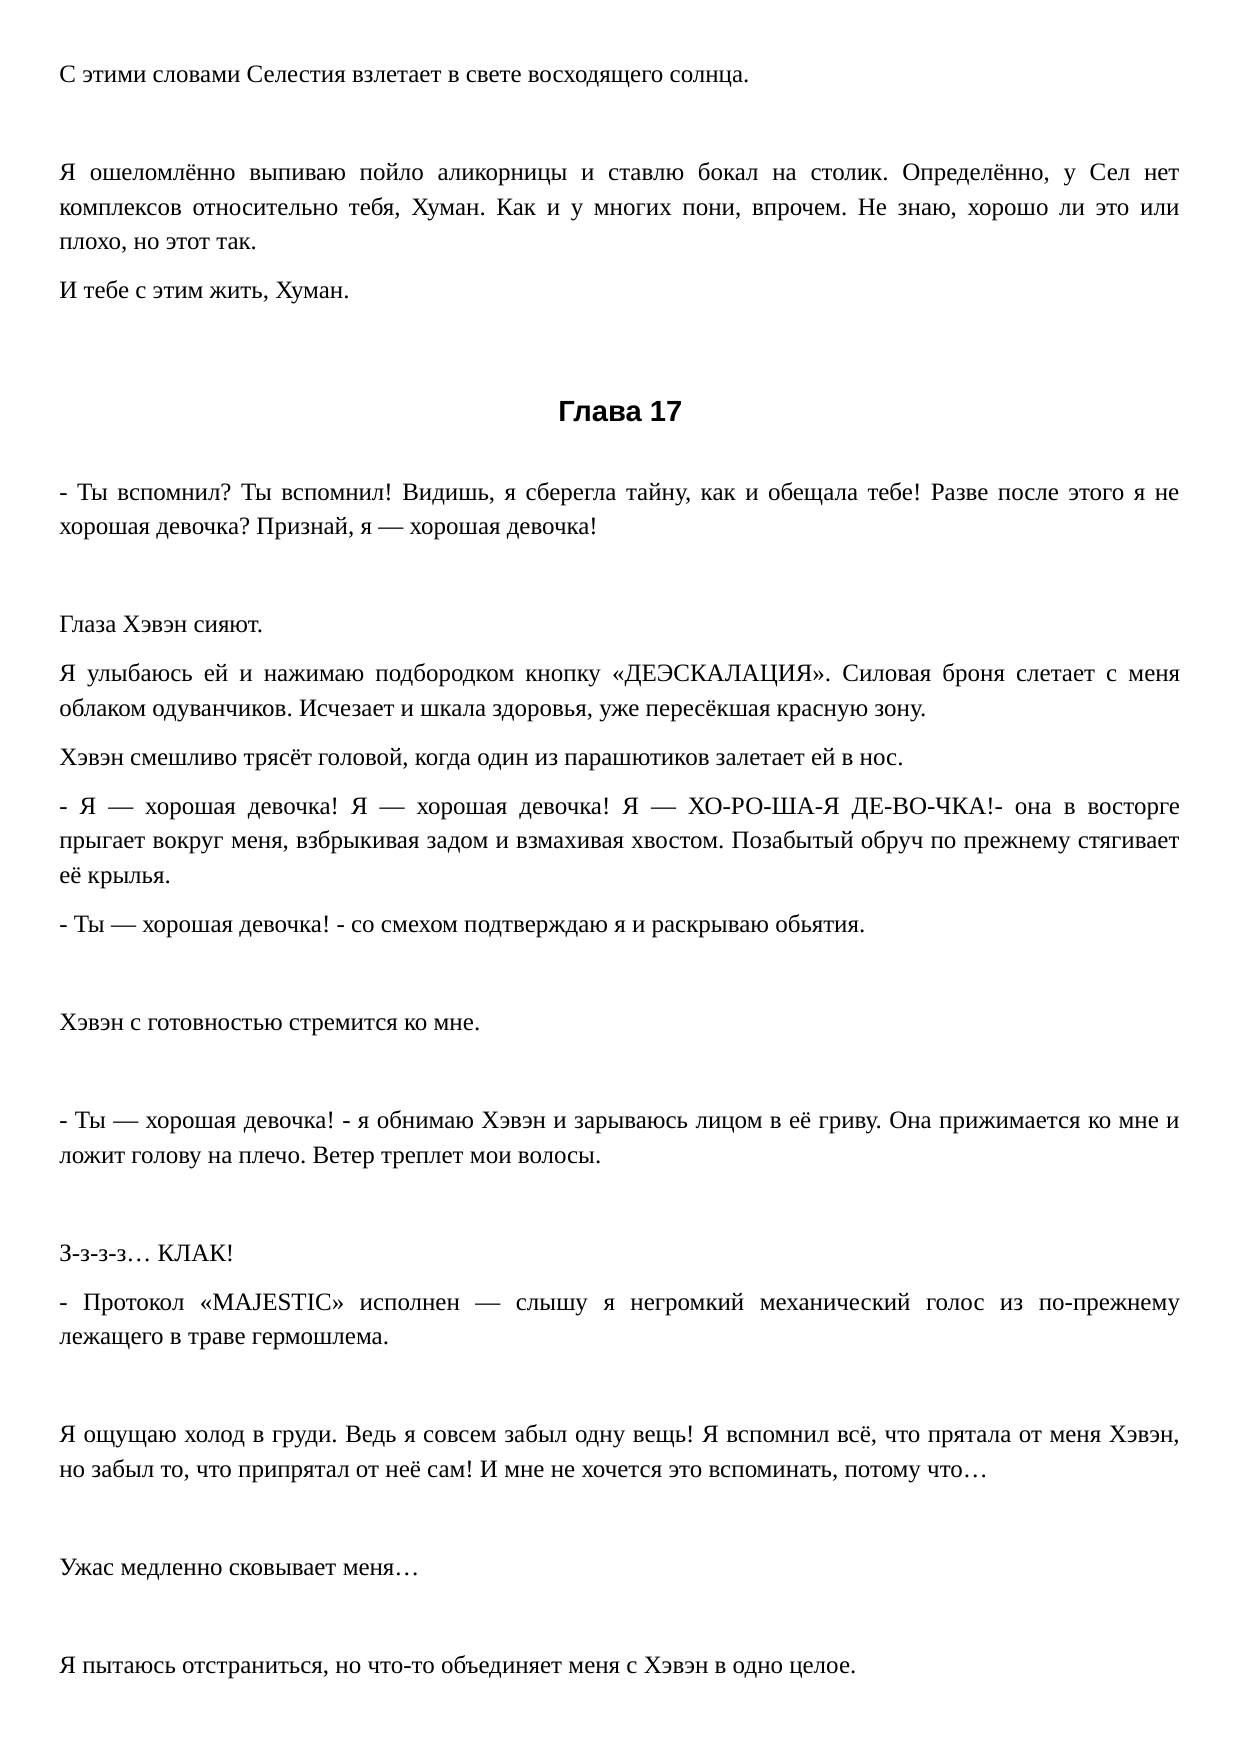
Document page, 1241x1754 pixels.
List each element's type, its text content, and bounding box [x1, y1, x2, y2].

text - Я — хорошая девочка! Я — хорошая девочка! Я — ХО-РО-ША-Я ДЕ-ВО-ЧКА!- она в восторге прыгает вокруг меня, взбрыкивая задом и взмахивая хвостом. Позабытый обруч по прежнему стягивает её крылья. [59, 791, 1181, 889]
text - Ты — хорошая девочка! - со смехом подтверждаю я и раскрываю обьятия. [59, 909, 1181, 938]
text Я ощущаю холод в груди. Ведь я совсем забыл одну вещь! Я вспомнил всё, что прятала от меня Хэвэн, но забыл то, что припрятал от неё сам! И мне не хочется это вспоминать, потому что… [59, 1419, 1181, 1483]
text - Протокол «MAJESTIC» исполнен — слышу я негромкий механический голос из по-прежнему лежащего в траве гермошлема. [59, 1287, 1181, 1350]
text Хэвэн с готовностью стремится ко мне. [59, 1007, 1181, 1036]
text - Ты вспомнил? Ты вспомнил! Видишь, я сберегла тайну, как и обещала тебе! Разве после этого я не хорошая девочка? Признай, я — хорошая девочка! [59, 477, 1181, 540]
subtitle Глава 17 [59, 394, 1181, 428]
text И тебе с этим жить, Хуман. [59, 275, 1181, 304]
text С этими словами Селестия взлетает в свете восходящего солнца. [59, 59, 1181, 88]
text Я ошеломлённо выпиваю пойло аликорницы и ставлю бокал на столик. Определённо, у Сел нет комплексов относительно тебя, Хуман. Как и у многих пони, впрочем. Не знаю, хорошо ли это или плохо, но этот так. [59, 157, 1181, 255]
text Глаза Хэвэн сияют. [59, 609, 1181, 638]
text Я пытаюсь отстраниться, но что-то объединяет меня с Хэвэн в одно целое. [59, 1650, 1181, 1679]
text Хэвэн смешливо трясёт головой, когда один из парашютиков залетает ей в нос. [59, 742, 1181, 771]
text З-з-з-з… КЛАК! [59, 1238, 1181, 1267]
text Я улыбаюсь ей и нажимаю подбородком кнопку «ДЕЭСКАЛАЦИЯ». Силовая броня слетает с меня облаком одуванчиков. Исчезает и шкала здоровья, уже пересёкшая красную зону. [59, 658, 1181, 722]
text - Ты — хорошая девочка! - я обнимаю Хэвэн и зарываюсь лицом в её гриву. Она прижимается ко мне и ложит голову на плечо. Ветер треплет мои волосы. [59, 1105, 1181, 1168]
text Ужас медленно сковывает меня… [59, 1552, 1181, 1581]
